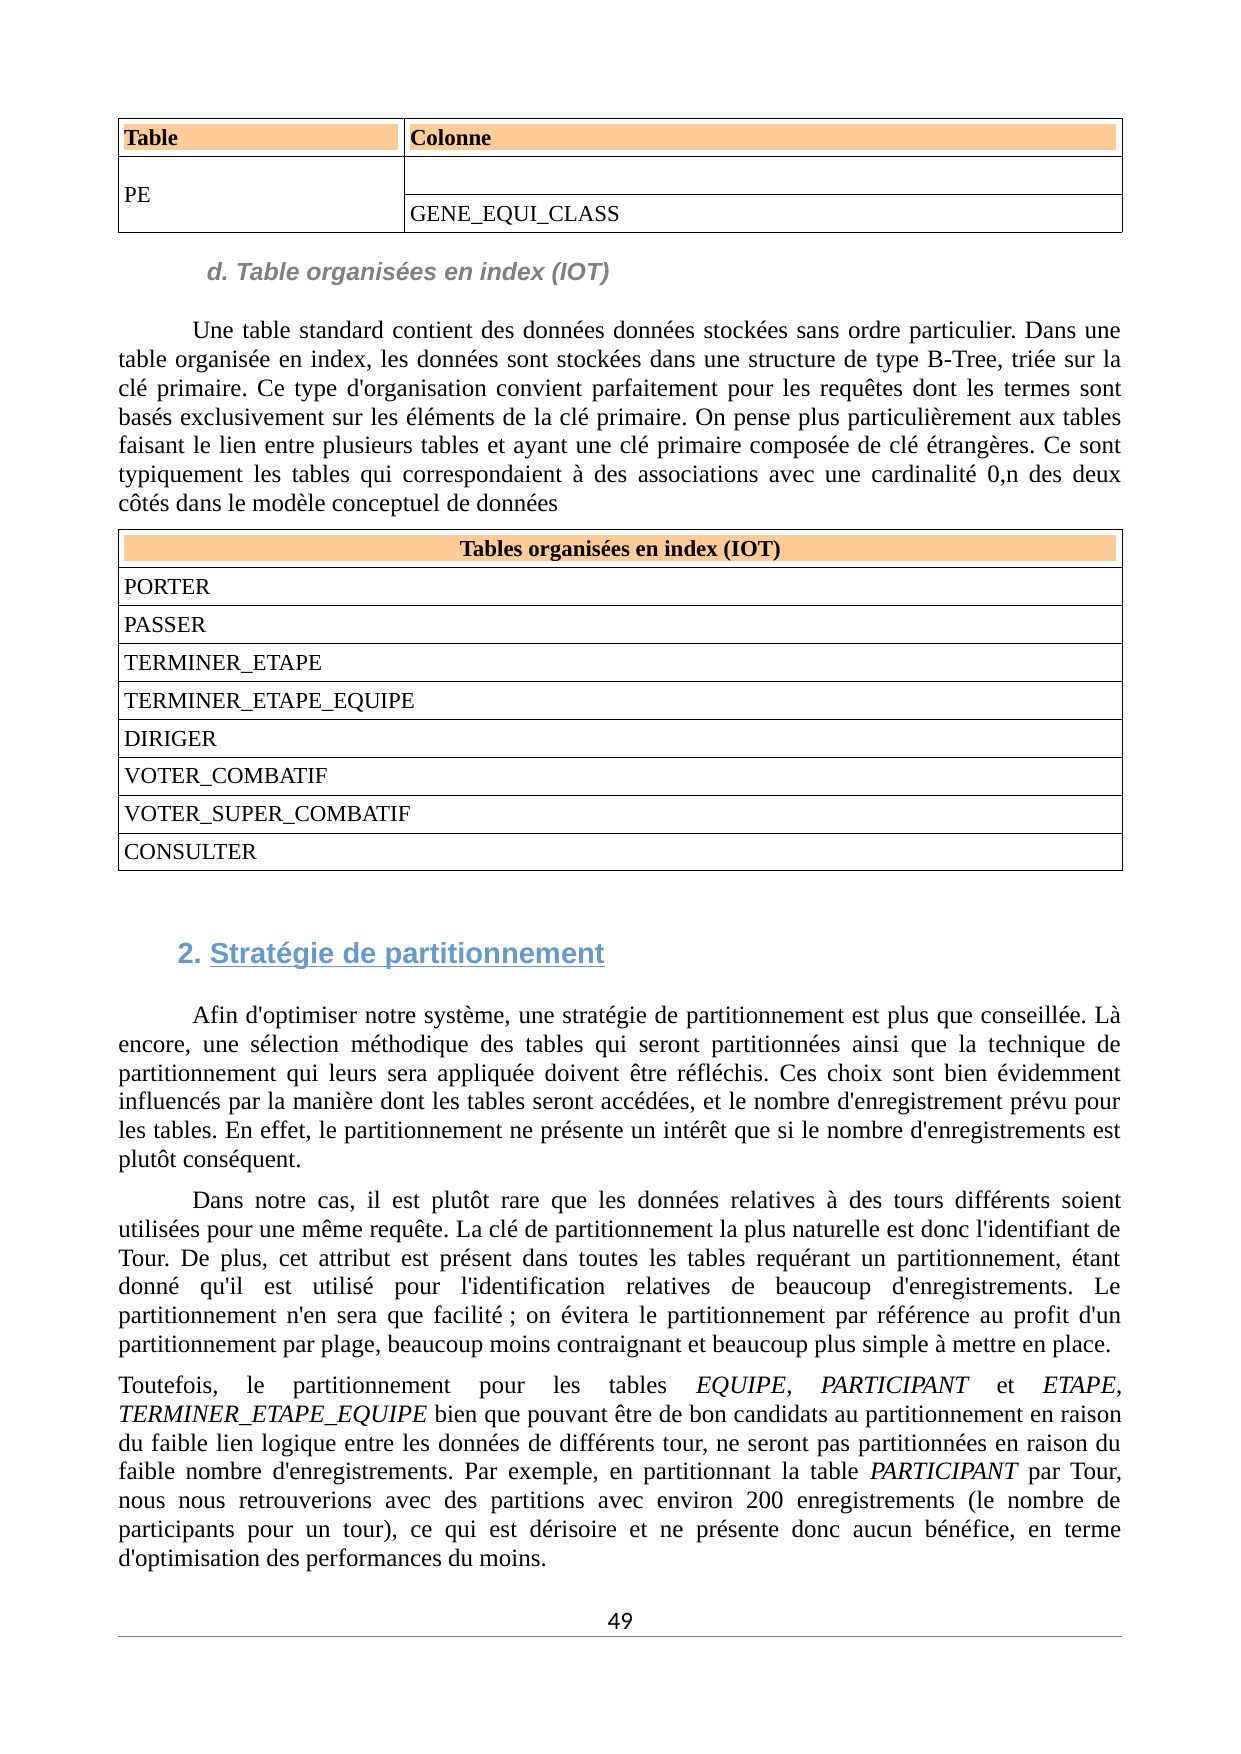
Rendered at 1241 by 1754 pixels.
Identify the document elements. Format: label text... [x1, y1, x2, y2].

subtitle Stratégie de partitionnement [177, 937, 1122, 970]
table_cell PASSER [119, 606, 1122, 643]
subtitle Table organisées en index (IOT) [207, 257, 1122, 285]
table_cell CONSULTER [119, 834, 1122, 870]
text Toutefois, le partitionnement pour les tables EQUIPE, PARTICIPANT et ETAPE, TERMINER_ETAPE_EQUIPE bien que pouvant être de bon candidats au partitionnement en raison du faible lien logique entre les données de différents tour, ne seront pas partitionnées en raison du faible nombre d'enregistrements. Par exemple, en partitionnant la table PARTICIPANT par Tour, nous nous retrouverions avec des partitions avec environ 200 enregistrements (le nombre de participants pour un tour), ce qui est dérisoire et ne présente donc aucun bénéfice, en terme d'optimisation des performances du moins. [118, 1370, 1122, 1571]
table_cell VOTER_COMBATIF [119, 758, 1122, 794]
table_cell VOTER_SUPER_COMBATIF [119, 796, 1122, 832]
table_header Colonne [405, 119, 1122, 156]
table_header Tables organisées en index (IOT) [119, 530, 1122, 567]
table_header Table [119, 119, 404, 156]
table_cell PE [119, 157, 404, 232]
table_cell PORTER [119, 568, 1122, 605]
table_cell GENE_EQUI_CLASS [405, 195, 1122, 232]
text Dans notre cas, il est plutôt rare que les données relatives à des tours différents soient utilisées pour une même requête. La clé de partitionnement la plus naturelle est donc l'identifiant de Tour. De plus, cet attribut est présent dans toutes les tables requérant un partitionnement, étant donné qu'il est utilisé pour l'identification relatives de beaucoup d'enregistrements. Le partitionnement n'en sera que facilité ; on évitera le partitionnement par référence au profit d'un partitionnement par plage, beaucoup moins contraignant et beaucoup plus simple à mettre en place. [118, 1185, 1122, 1358]
table_cell DIRIGER [119, 720, 1122, 757]
text Une table standard contient des données données stockées sans ordre particulier. Dans une table organisée en index, les données sont stockées dans une structure de type B-Tree, triée sur la clé primaire. Ce type d'organisation convient parfaitement pour les requêtes dont les termes sont basés exclusivement sur les éléments de la clé primaire. On pense plus particulièrement aux tables faisant le lien entre plusieurs tables et ayant une clé primaire composée de clé étrangères. Ce sont typiquement les tables qui correspondaient à des associations avec une cardinalité 0,n des deux côtés dans le modèle conceptuel de données [118, 315, 1122, 517]
table_cell TERMINER_ETAPE [119, 644, 1122, 681]
text Afin d'optimiser notre système, une stratégie de partitionnement est plus que conseillée. Là encore, une sélection méthodique des tables qui seront partitionnées ainsi que la technique de partitionnement qui leurs sera appliquée doivent être réfléchis. Ces choix sont bien évidemment influencés par la manière dont les tables seront accédées, et le nombre d'enregistrement prévu pour les tables. En effet, le partitionnement ne présente un intérêt que si le nombre d'enregistrements est plutôt conséquent. [118, 1000, 1122, 1173]
table_cell [405, 157, 1122, 194]
table_cell TERMINER_ETAPE_EQUIPE [119, 682, 1122, 719]
